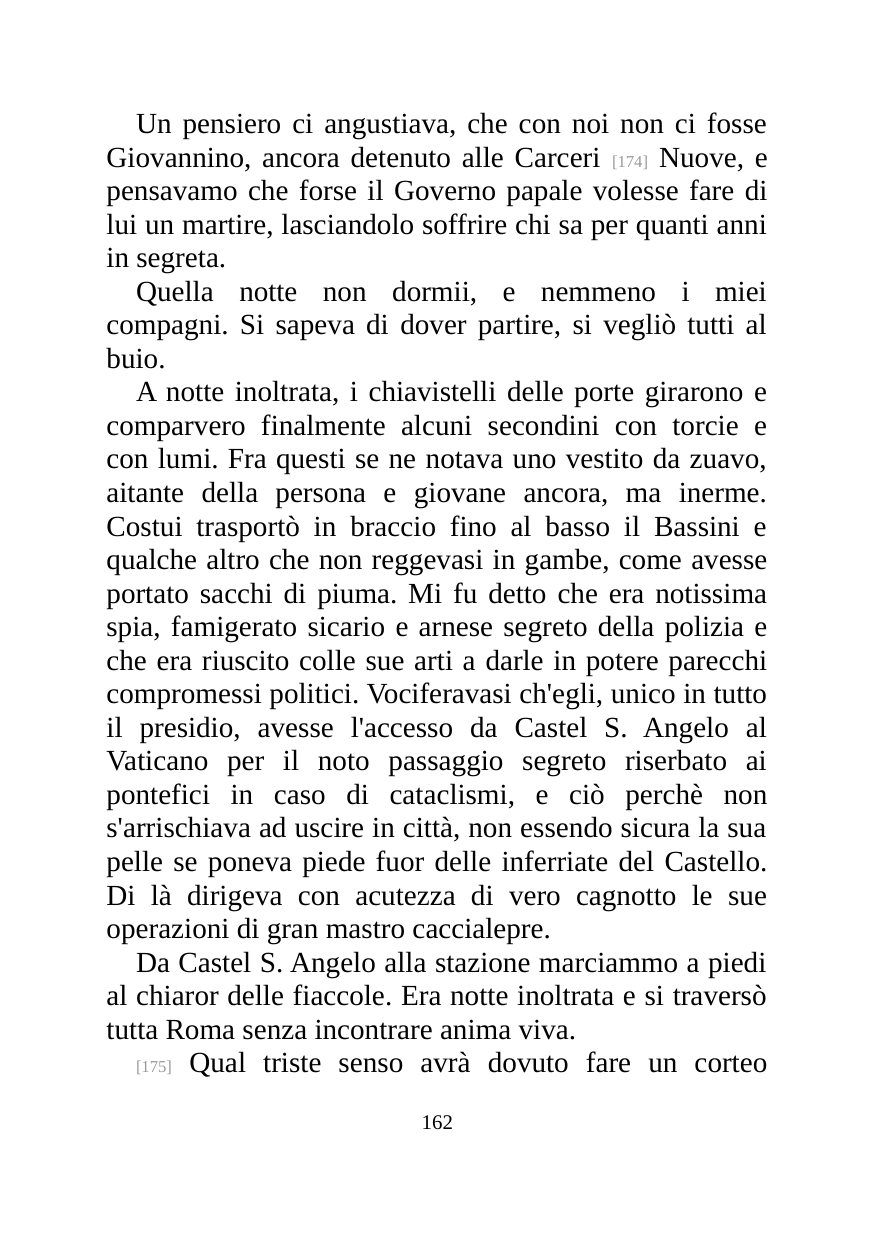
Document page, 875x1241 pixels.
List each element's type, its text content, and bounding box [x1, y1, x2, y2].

text A notte inoltrata, i chiavistelli delle porte girarono e comparvero finalmente alcuni secondini con torcie e con lumi. Fra questi se ne notava uno vestito da zuavo, aitante della persona e giovane ancora, ma inerme. Costui trasportò in braccio fino al basso il Bassini e qualche altro che non reggevasi in gambe, come avesse portato sacchi di piuma. Mi fu detto che era notissima spia, famigerato sicario e arnese segreto della polizia e che era riuscito colle sue arti a darle in potere parecchi compromessi politici. Vociferavasi ch'egli, unico in tutto il presidio, avesse l'accesso da Castel S. Angelo al Vaticano per il noto passaggio segreto riserbato ai pontefici in caso di cataclismi, e ciò perchè non s'arrischiava ad uscire in città, non essendo sicura la sua pelle se poneva piede fuor delle inferriate del Castello. Di là dirigeva con acutezza di vero cagnotto le sue operazioni di gran mastro caccialepre. [106, 374, 768, 945]
text Un pensiero ci angustiava, che con noi non ci fosse Giovannino, ancora detenuto alle Carceri [174] Nuove, e pensavamo che forse il Governo papale volesse fare di lui un martire, lasciandolo soffrire chi sa per quanti anni in segreta. [106, 106, 768, 274]
text Da Castel S. Angelo alla stazione marciammo a piedi al chiaror delle fiaccole. Era notte inoltrata e si traversò tutta Roma senza incontrare anima viva. [106, 945, 768, 1045]
text Quella notte non dormii, e nemmeno i miei compagni. Si sapeva di dover partire, si vegliò tutti al buio. [106, 274, 768, 374]
text [175] Qual triste senso avrà dovuto fare un corteo [106, 1045, 768, 1079]
